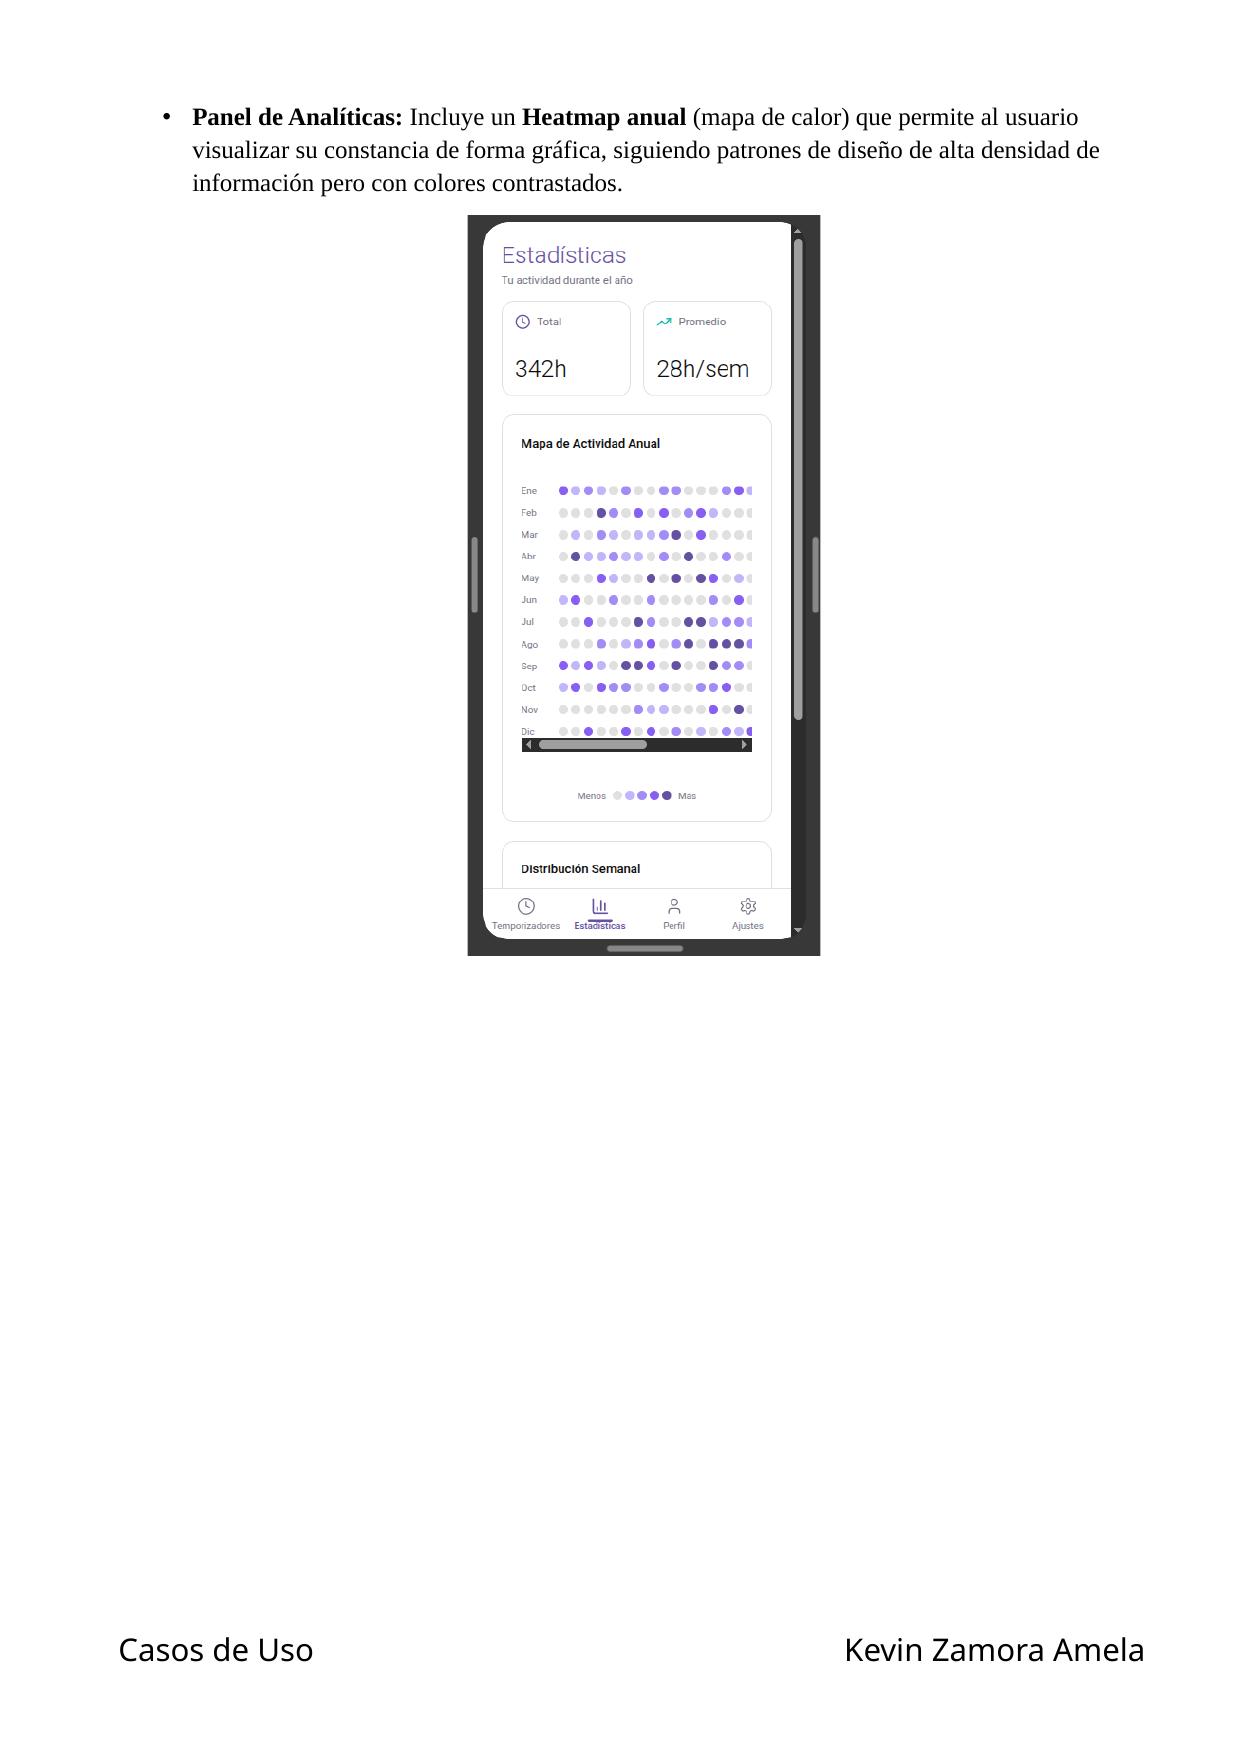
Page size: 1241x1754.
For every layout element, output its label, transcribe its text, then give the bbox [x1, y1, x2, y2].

list Panel de Analíticas: Incluye un Heatmap anual (mapa de calor) que permite al usuario visualizar su constancia de forma gráfica, siguiendo patrones de diseño de alta densidad de información pero con colores contrastados. [162, 102, 1170, 197]
picture [467, 215, 821, 956]
